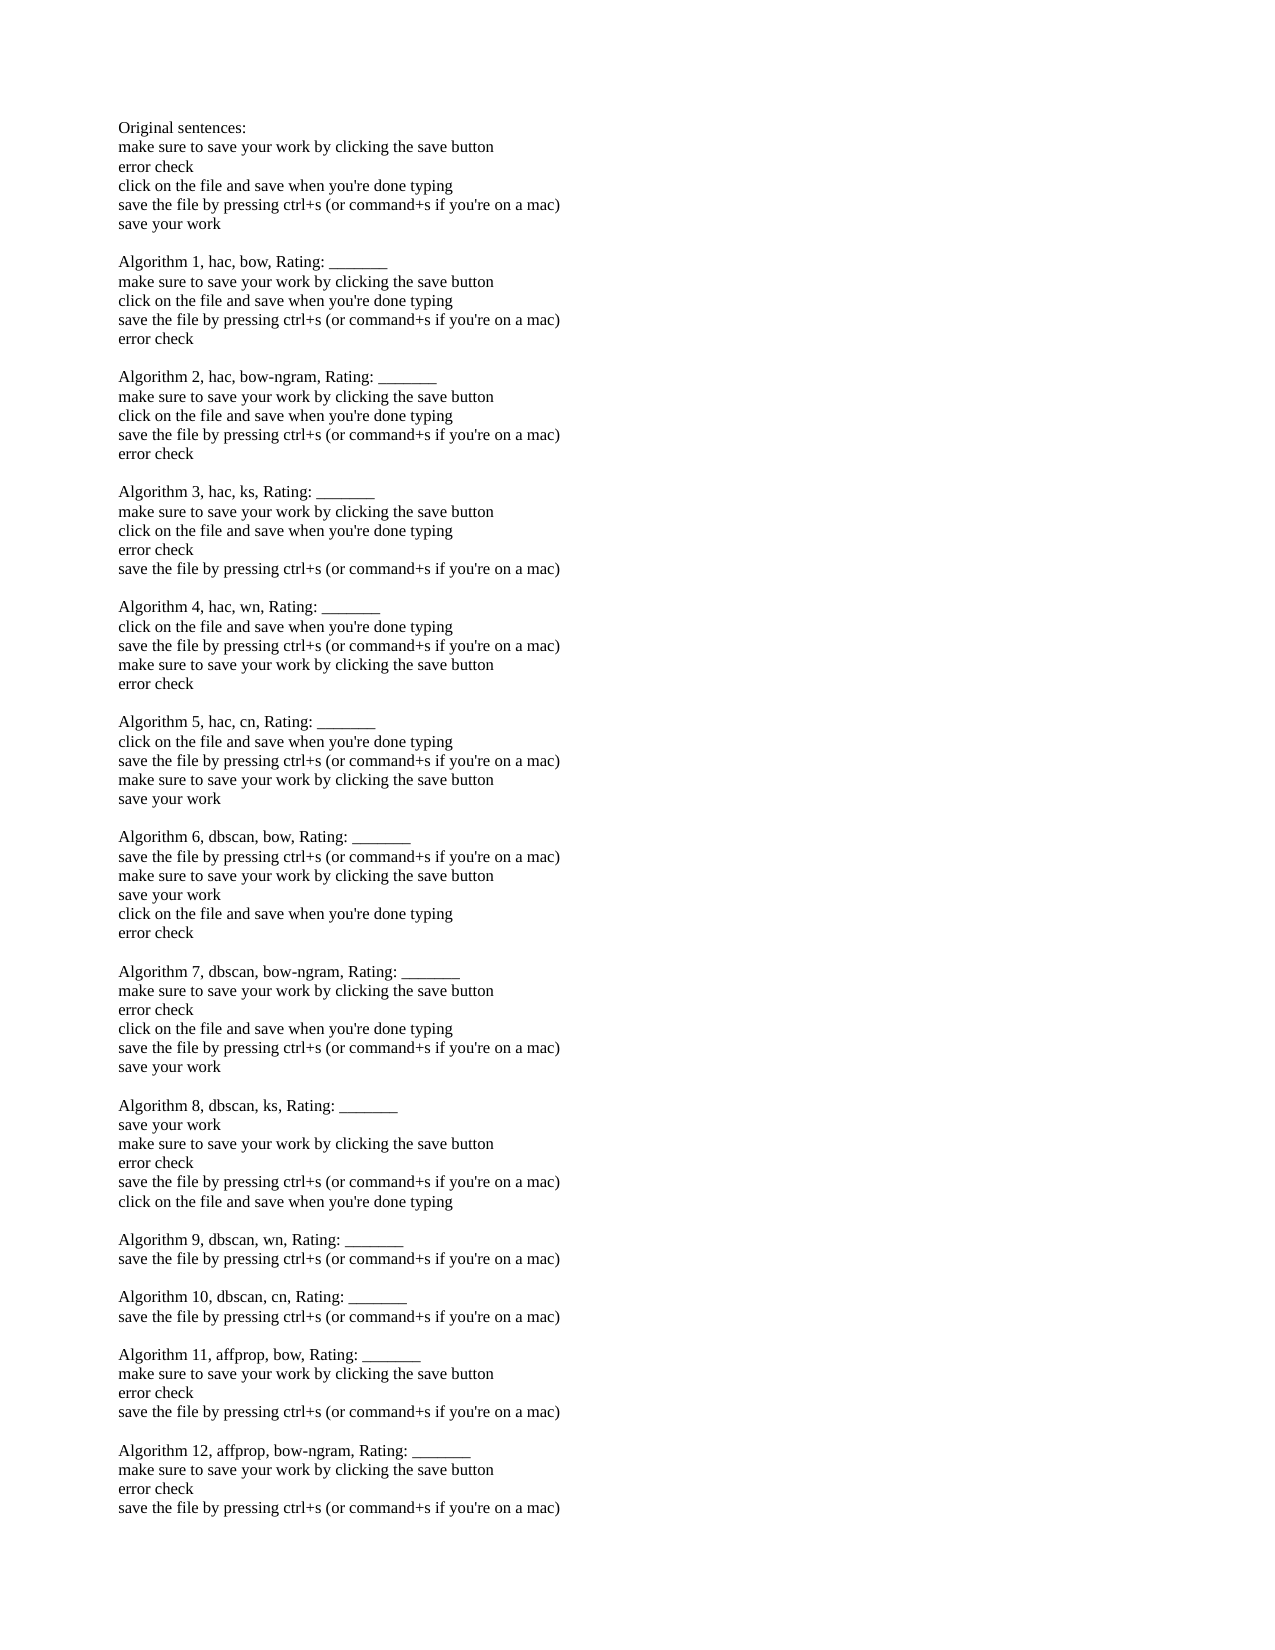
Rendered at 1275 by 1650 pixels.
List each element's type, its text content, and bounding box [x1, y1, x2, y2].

text make sure to save your work by clicking the save button [118, 271, 1157, 291]
text click on the file and save when you're done typing [118, 291, 1157, 310]
text save your work [118, 1115, 1157, 1134]
text make sure to save your work by clicking the save button [118, 981, 1157, 1000]
text error check [118, 1000, 1157, 1019]
text click on the file and save when you're done typing [118, 616, 1157, 636]
text Algorithm 10, dbscan, cn, Rating: _______ [118, 1287, 1157, 1306]
text click on the file and save when you're done typing [118, 176, 1157, 195]
text make sure to save your work by clicking the save button [118, 501, 1157, 521]
text click on the file and save when you're done typing [118, 406, 1157, 425]
text Algorithm 1, hac, bow, Rating: _______ [118, 252, 1157, 271]
text error check [118, 1479, 1157, 1498]
text make sure to save your work by clicking the save button [118, 770, 1157, 789]
text save your work [118, 789, 1157, 808]
text Algorithm 4, hac, wn, Rating: _______ [118, 597, 1157, 616]
text click on the file and save when you're done typing [118, 521, 1157, 540]
text save your work [118, 885, 1157, 904]
text save the file by pressing ctrl+s (or command+s if you're on a mac) [118, 1498, 1157, 1517]
text save the file by pressing ctrl+s (or command+s if you're on a mac) [118, 425, 1157, 444]
text click on the file and save when you're done typing [118, 1019, 1157, 1038]
text error check [118, 540, 1157, 559]
text error check [118, 674, 1157, 693]
text save the file by pressing ctrl+s (or command+s if you're on a mac) [118, 195, 1157, 214]
text save the file by pressing ctrl+s (or command+s if you're on a mac) [118, 1402, 1157, 1421]
text save the file by pressing ctrl+s (or command+s if you're on a mac) [118, 559, 1157, 578]
text make sure to save your work by clicking the save button [118, 137, 1157, 156]
text Algorithm 8, dbscan, ks, Rating: _______ [118, 1096, 1157, 1115]
text Algorithm 5, hac, cn, Rating: _______ [118, 712, 1157, 731]
text Algorithm 12, affprop, bow-ngram, Rating: _______ [118, 1441, 1157, 1460]
text save the file by pressing ctrl+s (or command+s if you're on a mac) [118, 1172, 1157, 1191]
text error check [118, 1383, 1157, 1402]
text error check [118, 156, 1157, 176]
text Algorithm 7, dbscan, bow-ngram, Rating: _______ [118, 961, 1157, 981]
text make sure to save your work by clicking the save button [118, 1364, 1157, 1383]
text save the file by pressing ctrl+s (or command+s if you're on a mac) [118, 1249, 1157, 1268]
text make sure to save your work by clicking the save button [118, 866, 1157, 885]
text make sure to save your work by clicking the save button [118, 1460, 1157, 1479]
text error check [118, 1153, 1157, 1172]
text Original sentences: [118, 118, 1157, 137]
text save your work [118, 214, 1157, 233]
text click on the file and save when you're done typing [118, 731, 1157, 751]
text error check [118, 329, 1157, 348]
text click on the file and save when you're done typing [118, 1191, 1157, 1211]
text save the file by pressing ctrl+s (or command+s if you're on a mac) [118, 1306, 1157, 1326]
text save the file by pressing ctrl+s (or command+s if you're on a mac) [118, 310, 1157, 329]
text make sure to save your work by clicking the save button [118, 386, 1157, 406]
text click on the file and save when you're done typing [118, 904, 1157, 923]
text save the file by pressing ctrl+s (or command+s if you're on a mac) [118, 751, 1157, 770]
text Algorithm 2, hac, bow-ngram, Rating: _______ [118, 367, 1157, 386]
text save the file by pressing ctrl+s (or command+s if you're on a mac) [118, 1038, 1157, 1057]
text save your work [118, 1057, 1157, 1076]
text error check [118, 444, 1157, 463]
text Algorithm 11, affprop, bow, Rating: _______ [118, 1345, 1157, 1364]
text Algorithm 6, dbscan, bow, Rating: _______ [118, 827, 1157, 846]
text Algorithm 3, hac, ks, Rating: _______ [118, 482, 1157, 501]
text make sure to save your work by clicking the save button [118, 655, 1157, 674]
text Algorithm 9, dbscan, wn, Rating: _______ [118, 1230, 1157, 1249]
text make sure to save your work by clicking the save button [118, 1134, 1157, 1153]
text save the file by pressing ctrl+s (or command+s if you're on a mac) [118, 636, 1157, 655]
text error check [118, 923, 1157, 942]
text save the file by pressing ctrl+s (or command+s if you're on a mac) [118, 846, 1157, 866]
